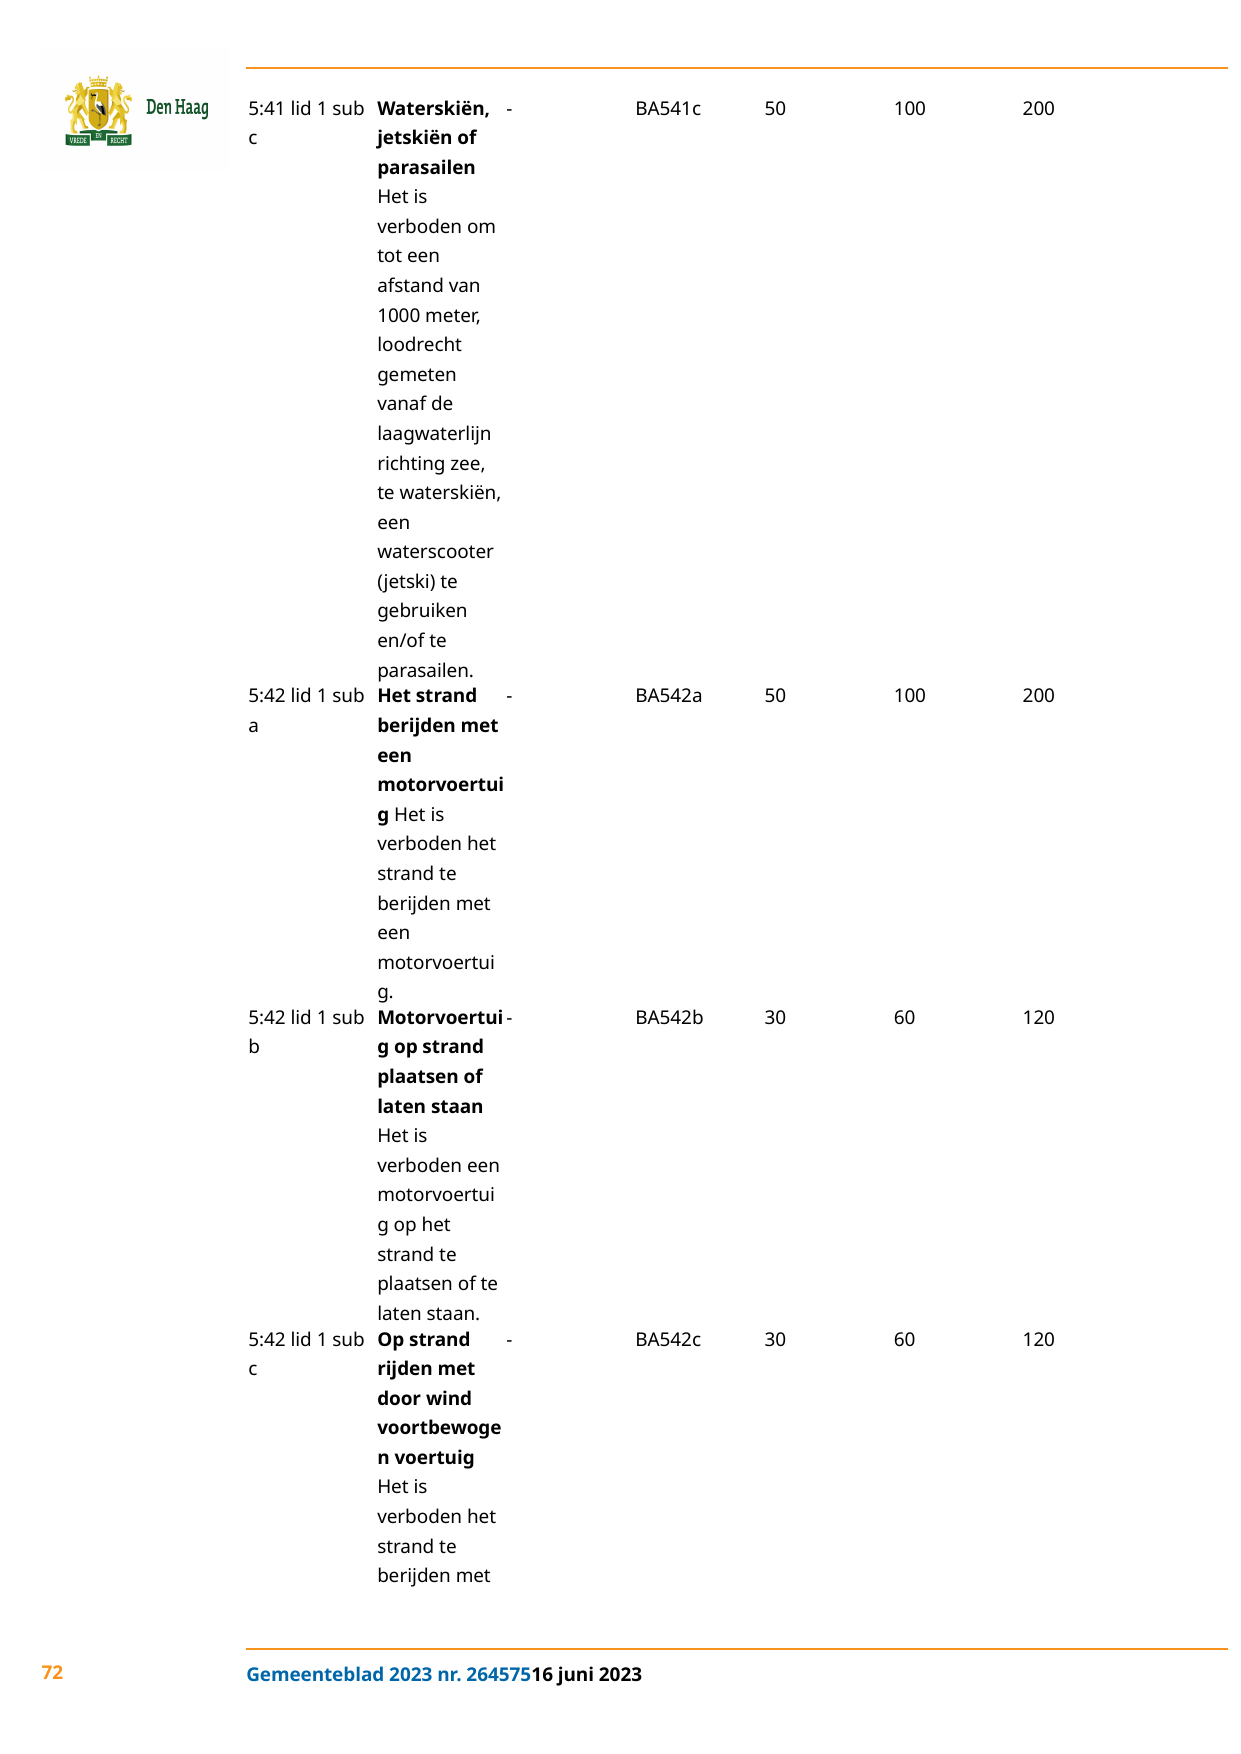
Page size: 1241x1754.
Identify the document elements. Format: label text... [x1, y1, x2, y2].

table_cell 60 [894, 1004, 1022, 1326]
table_cell BA542a [635, 683, 764, 1004]
table_cell 100 [894, 95, 1022, 683]
table_cell Motorvoertuig op strand plaatsen of laten staan Het is verboden een motorvoertuig op het strand te plaatsen of te laten staan. [377, 1004, 506, 1326]
table_cell BA542c [635, 1326, 764, 1588]
table_cell 5:42 lid 1 sub c [248, 1326, 377, 1588]
table_cell 50 [764, 95, 893, 683]
table_cell - [506, 683, 635, 1004]
table_cell Het strand berijden met een motorvoertuig Het is verboden het strand te berijden met een motorvoertuig. [377, 683, 506, 1004]
table_cell - [506, 1004, 635, 1326]
table_cell Waterskiën, jetskiën of parasailen Het is verboden om tot een afstand van 1000 meter, loodrecht gemeten vanaf de laagwaterlijn richting zee, te waterskiën, een waterscooter (jetski) te gebruiken en/of te parasailen. [377, 95, 506, 683]
table_cell 60 [894, 1326, 1022, 1588]
picture [41, 47, 231, 172]
table_cell 5:41 lid 1 sub c [248, 95, 377, 683]
table_cell 200 [1023, 95, 1152, 683]
table_cell 5:42 lid 1 sub a [248, 683, 377, 1004]
table_cell 100 [894, 683, 1022, 1004]
table_cell BA542b [635, 1004, 764, 1326]
table_cell 30 [764, 1326, 893, 1588]
table_cell 30 [764, 1004, 893, 1326]
table_cell BA541c [635, 95, 764, 683]
table_cell 5:42 lid 1 sub b [248, 1004, 377, 1326]
table_cell - [506, 95, 635, 683]
table_cell 120 [1023, 1004, 1152, 1326]
table_cell Op strand rijden met door wind voortbewogen voertuig Het is verboden het strand te berijden met [377, 1326, 506, 1588]
table_cell 50 [764, 683, 893, 1004]
table_cell 120 [1023, 1326, 1152, 1588]
table_cell 200 [1023, 683, 1152, 1004]
table_cell - [506, 1326, 635, 1588]
